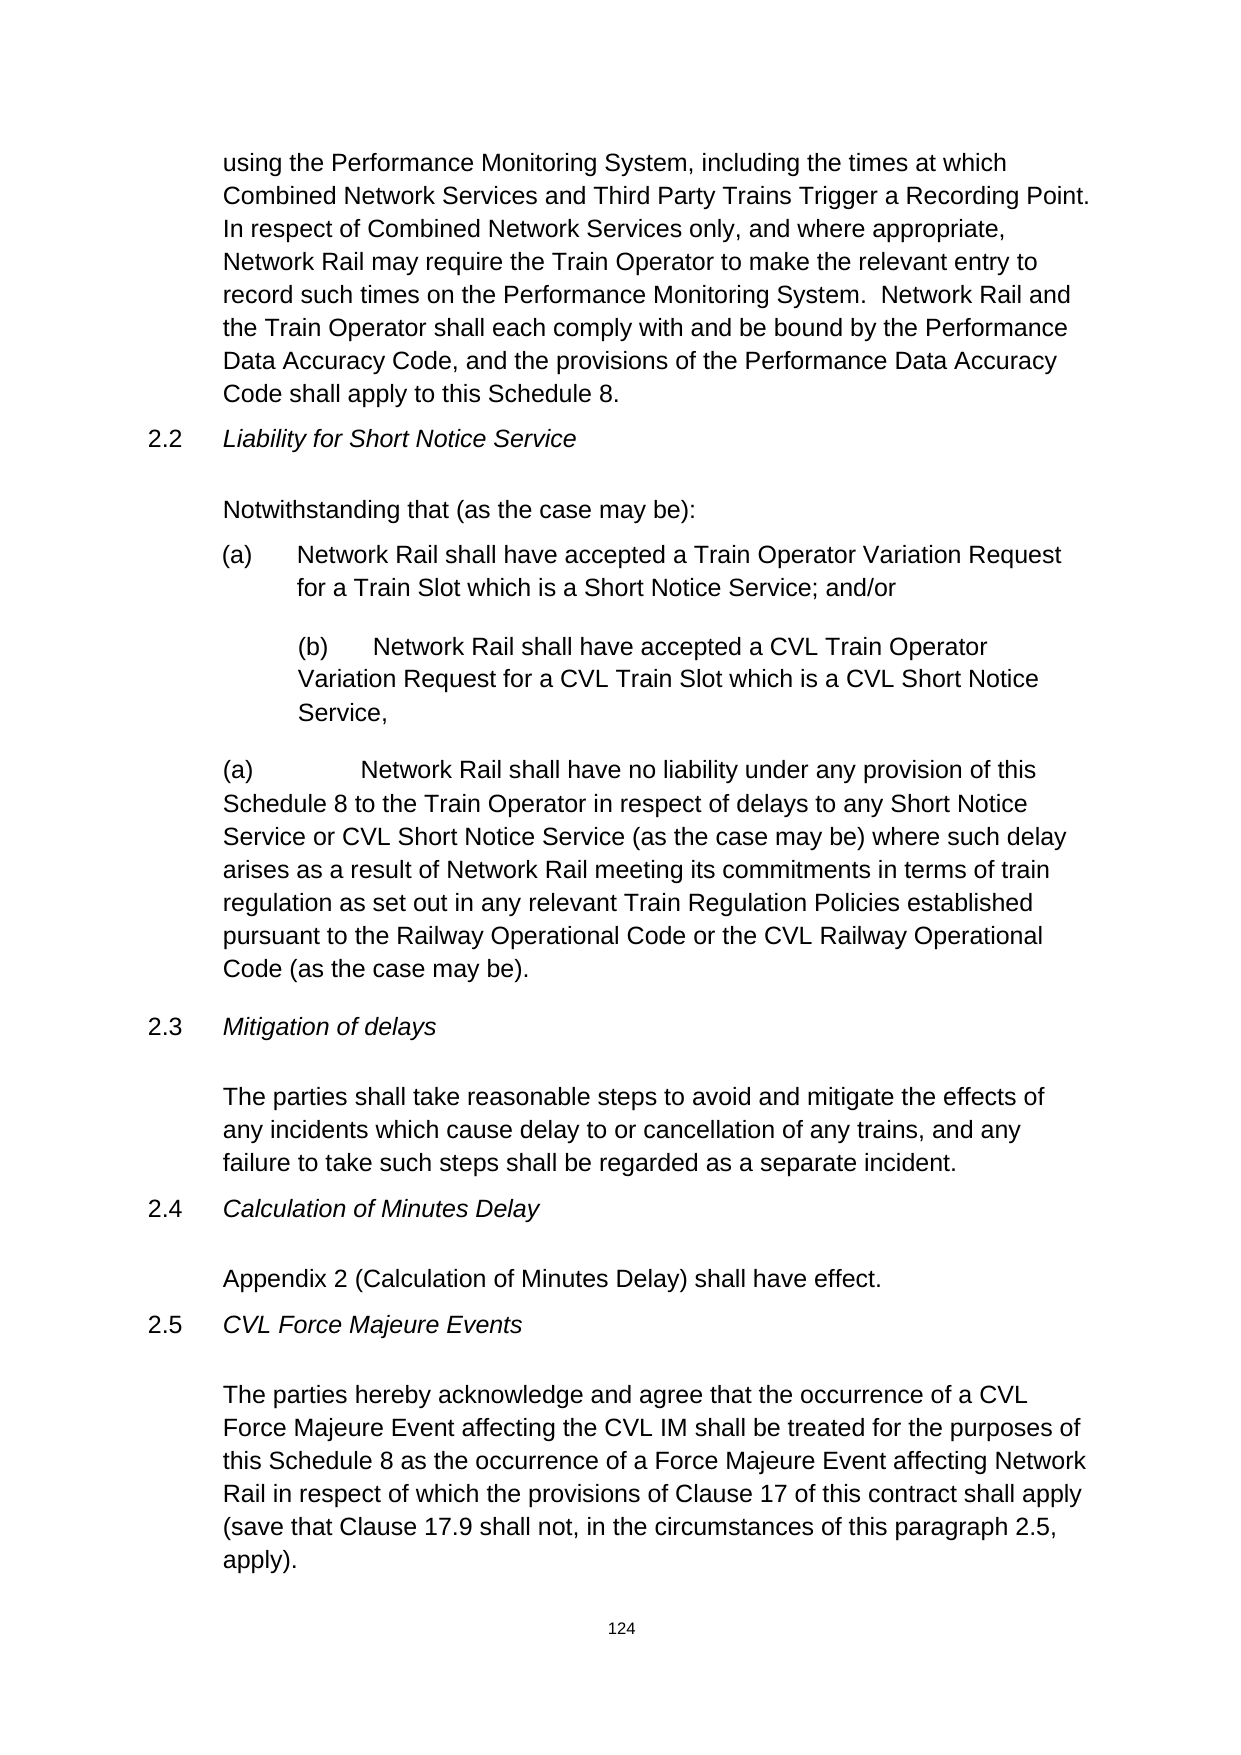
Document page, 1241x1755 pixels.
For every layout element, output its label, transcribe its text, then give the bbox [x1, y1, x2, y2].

list Liability for Short Notice Service [148, 424, 1093, 453]
text using the Performance Monitoring System, including the times at which Combined Network Services and Third Party Trains Trigger a Recording Point. In respect of Combined Network Services only, and where appropriate, Network Rail may require the Train Operator to make the relevant entry to record such times on the Performance Monitoring System. Network Rail and the Train Operator shall each comply with and be bound by the Performance Data Accuracy Code, and the provisions of the Performance Data Accuracy Code shall apply to this Schedule 8. [223, 148, 1093, 408]
list Calculation of Minutes Delay [148, 1194, 1093, 1222]
list Network Rail shall have no liability under any provision of this Schedule 8 to the Train Operator in respect of delays to any Short Notice Service or CVL Short Notice Service (as the case may be) where such delay arises as a result of Network Rail meeting its commitments in terms of train regulation as set out in any relevant Train Regulation Policies established pursuant to the Railway Operational Code or the CVL Railway Operational Code (as the case may be). [223, 756, 1093, 982]
text Notwithstanding that (as the case may be): [223, 495, 1093, 524]
text The parties hereby acknowledge and agree that the occurrence of a CVL Force Majeure Event affecting the CVL IM shall be treated for the purposes of this Schedule 8 as the occurrence of a Force Majeure Event affecting Network Rail in respect of which the provisions of Clause 17 of this contract shall apply (save that Clause 17.9 shall not, in the circumstances of this paragraph 2.5, apply). [223, 1380, 1093, 1574]
list Network Rail shall have accepted a CVL Train Operator Variation Request for a CVL Train Slot which is a CVL Short Notice Service, [298, 631, 1093, 726]
text Appendix 2 (Calculation of Minutes Delay) shall have effect. [223, 1264, 1093, 1293]
list Network Rail shall have accepted a Train Operator Variation Request for a Train Slot which is a Short Notice Service; and/or [222, 540, 1093, 602]
list CVL Force Majeure Events [148, 1310, 1093, 1338]
list Mitigation of delays [148, 1012, 1093, 1040]
text The parties shall take reasonable steps to avoid and mitigate the effects of any incidents which cause delay to or cancellation of any trains, and any failure to take such steps shall be regarded as a separate incident. [223, 1082, 1093, 1177]
